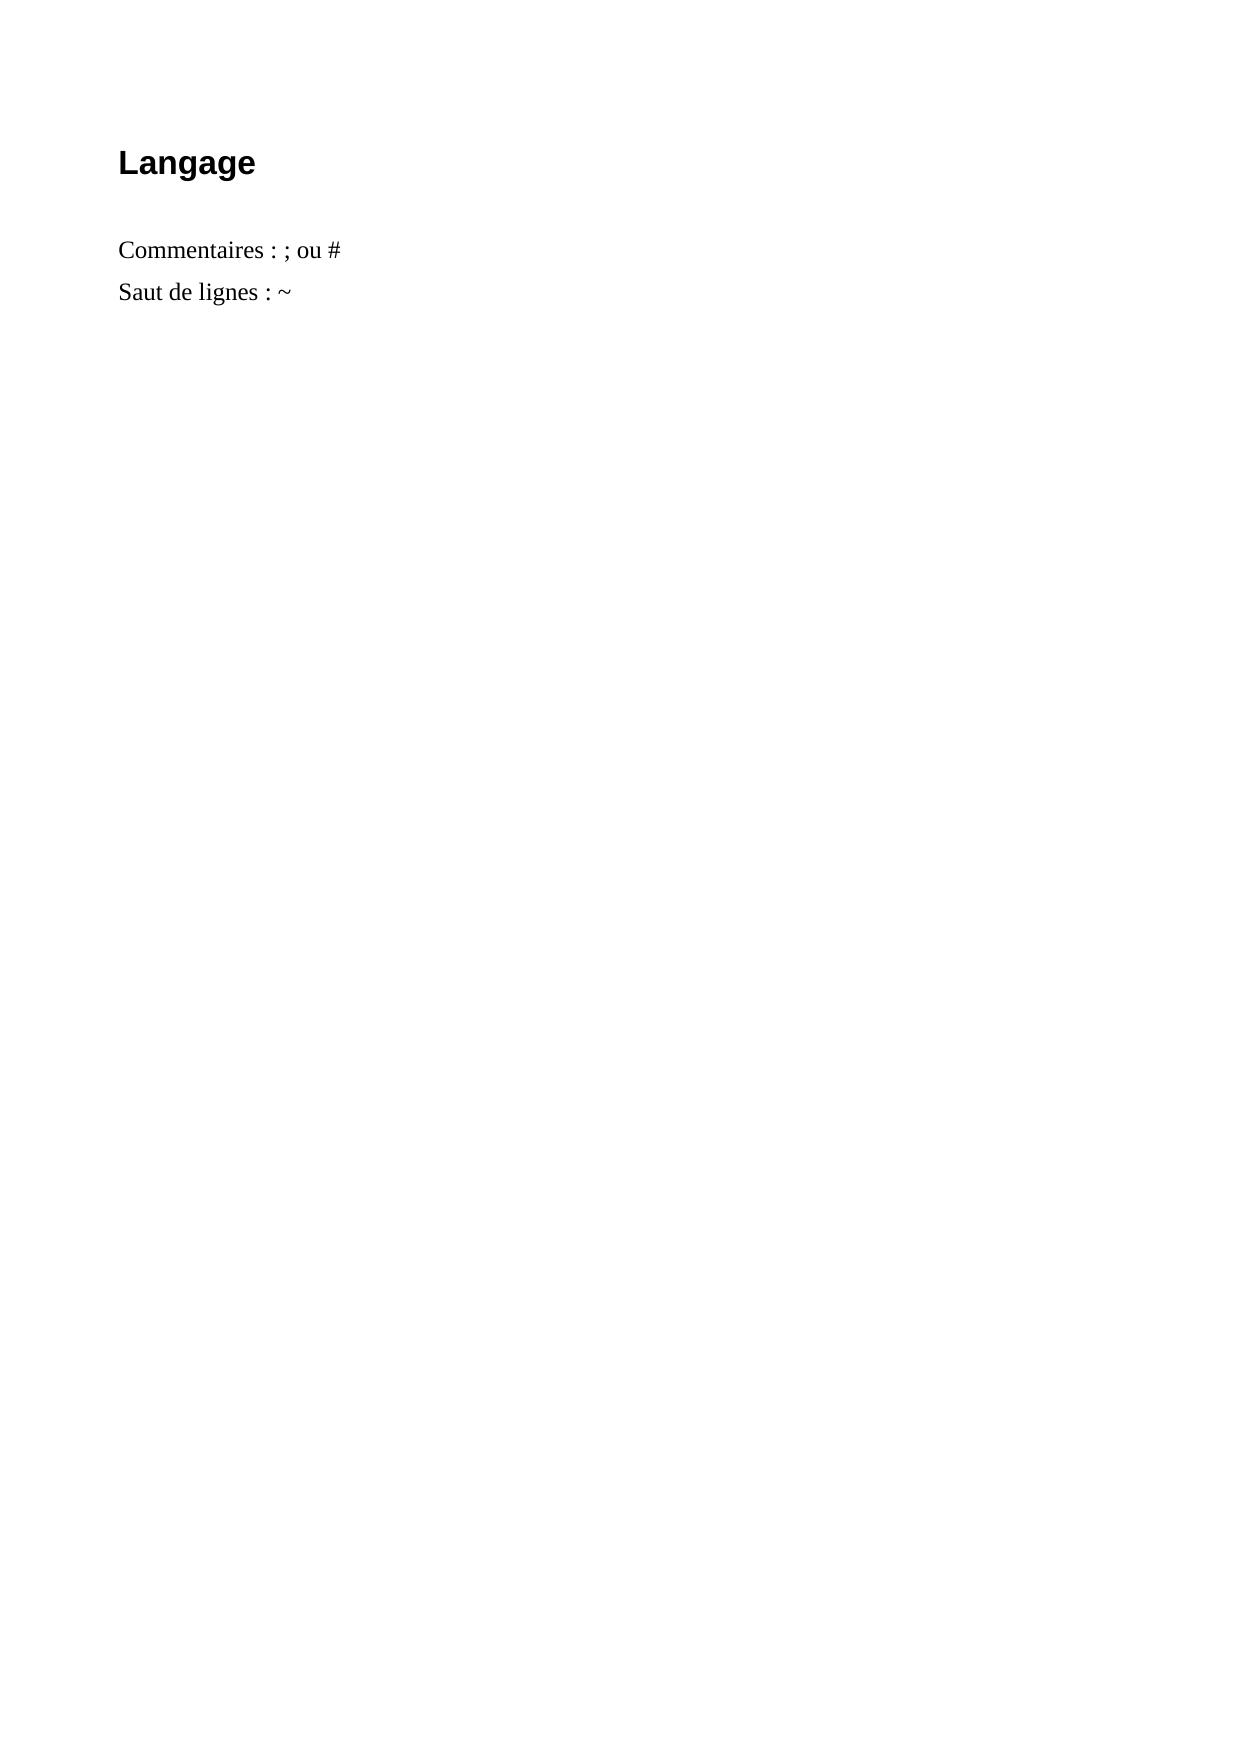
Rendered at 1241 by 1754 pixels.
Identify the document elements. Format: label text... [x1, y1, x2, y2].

text Saut de lignes : ~ [118, 277, 1122, 306]
text Commentaires : ; ou # [118, 236, 1122, 264]
subtitle Langage [118, 143, 1122, 182]
